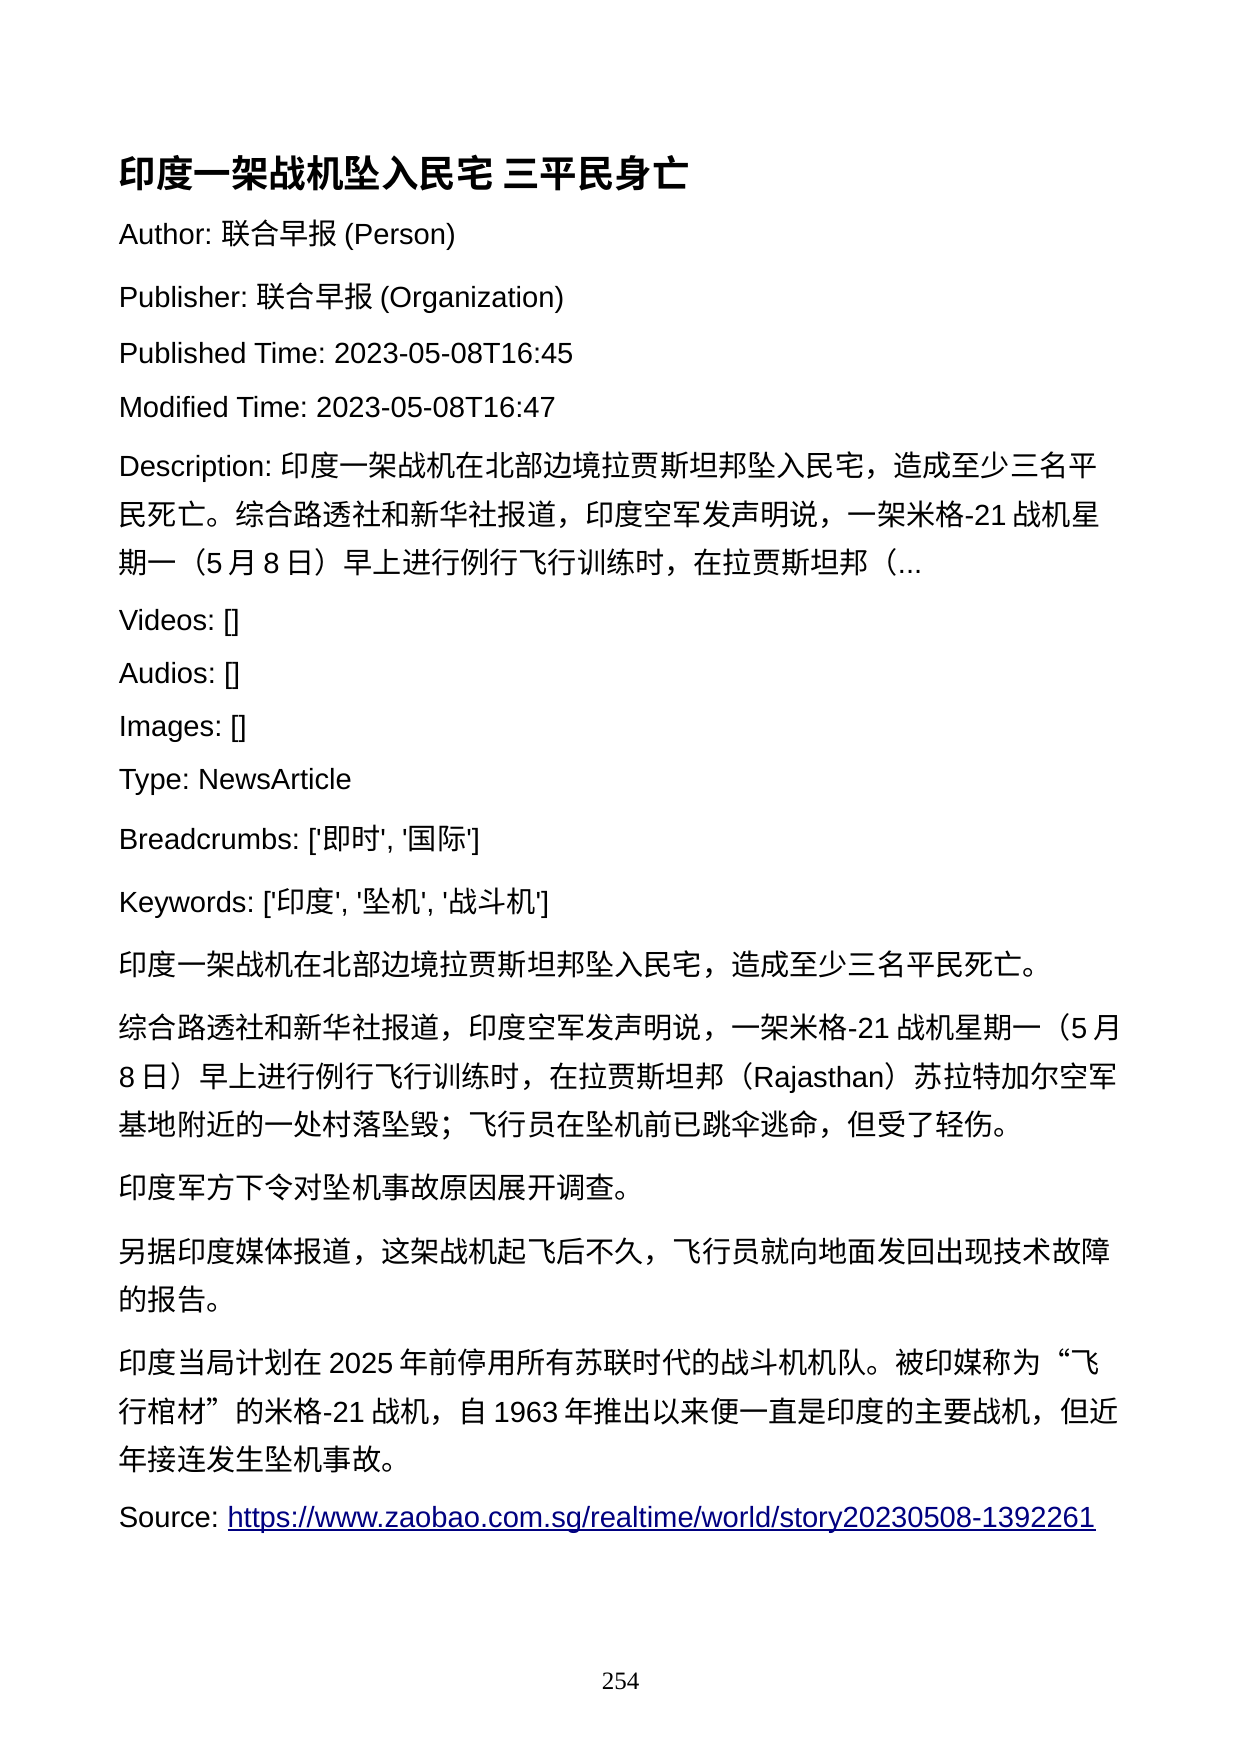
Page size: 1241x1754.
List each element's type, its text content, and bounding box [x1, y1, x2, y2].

text Breadcrumbs: ['即时', '国际'] [118, 816, 1122, 858]
text 印度军方下令对坠机事故原因展开调查。 [118, 1165, 1122, 1207]
text Published Time: 2023-05-08T16:45 [118, 337, 1122, 370]
text Type: NewsArticle [118, 762, 1122, 796]
text Videos: [] [118, 603, 1122, 637]
text 印度当局计划在2025年前停用所有苏联时代的战斗机机队。被印媒称为“飞行棺材”的米格-21战机，自1963年推出以来便一直是印度的主要战机，但近年接连发生坠机事故。 [118, 1340, 1122, 1479]
subtitle 印度一架战机坠入民宅 三平民身亡 [118, 143, 1122, 198]
text Keywords: ['印度', '坠机', '战斗机'] [118, 879, 1122, 921]
text 印度一架战机在北部边境拉贾斯坦邦坠入民宅，造成至少三名平民死亡。 [118, 942, 1122, 984]
text 另据印度媒体报道，这架战机起飞后不久，飞行员就向地面发回出现技术故障的报告。 [118, 1228, 1122, 1319]
text Publisher: 联合早报 (Organization) [118, 273, 1122, 316]
text Description: 印度一架战机在北部边境拉贾斯坦邦坠入民宅，造成至少三名平民死亡。综合路透社和新华社报道，印度空军发声明说，一架米格-21战机星期一（5月8日）早上进行例行飞行训练时，在拉贾斯坦邦（... [118, 443, 1122, 582]
text Source: https://www.zaobao.com.sg/realtime/world/story20230508-1392261 [118, 1500, 1122, 1534]
text Images: [] [118, 709, 1122, 743]
text 综合路透社和新华社报道，印度空军发声明说，一架米格-21战机星期一（5月8日）早上进行例行飞行训练时，在拉贾斯坦邦（Rajasthan）苏拉特加尔空军基地附近的一处村落坠毁；飞行员在坠机前已跳伞逃命，但受了轻伤。 [118, 1005, 1122, 1144]
text Audios: [] [118, 656, 1122, 690]
text Author: 联合早报 (Person) [118, 210, 1122, 253]
text Modified Time: 2023-05-08T16:47 [118, 390, 1122, 423]
